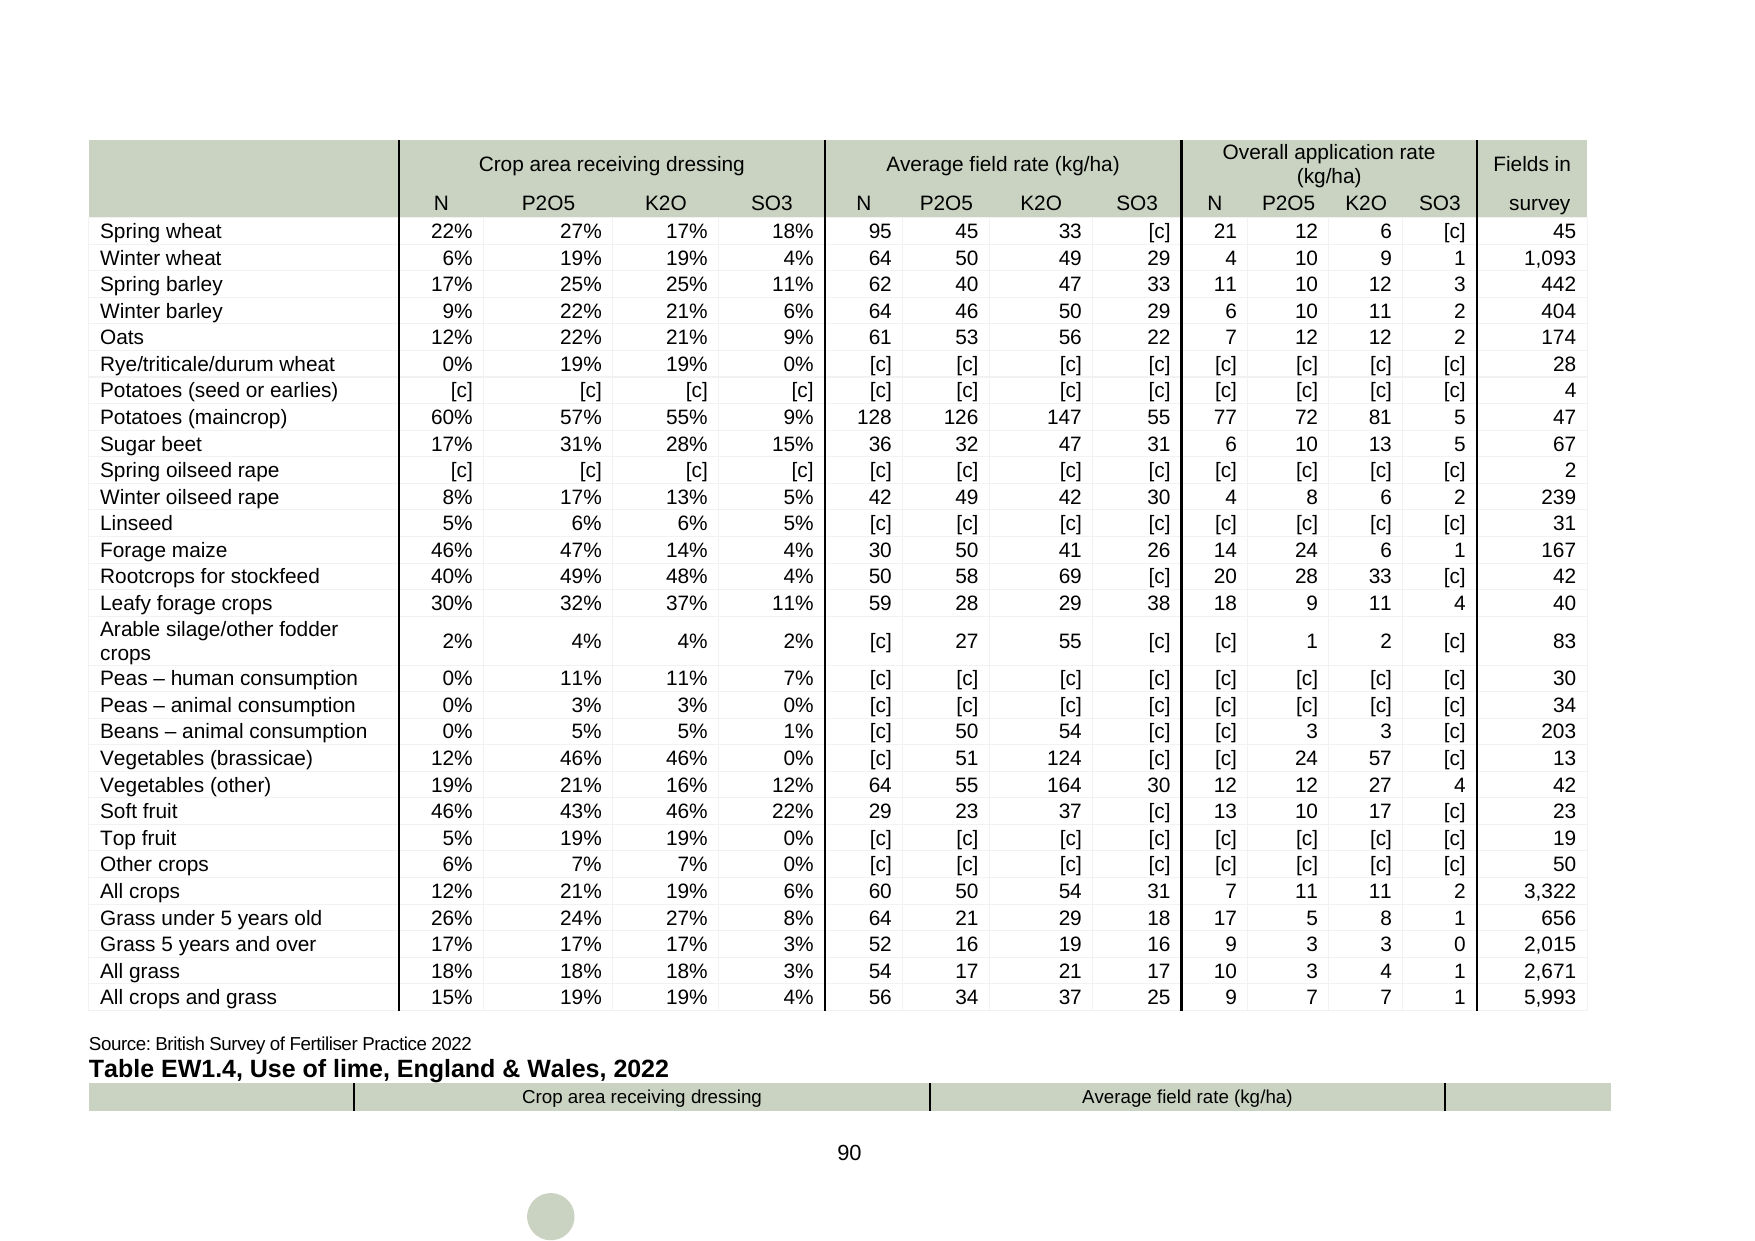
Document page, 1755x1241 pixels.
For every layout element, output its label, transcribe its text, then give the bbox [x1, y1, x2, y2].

table_cell 57 [1329, 745, 1402, 771]
table_cell [c] [826, 851, 902, 877]
table_cell Oats [89, 324, 398, 350]
table_cell 58 [903, 564, 989, 589]
table_cell [c] [1403, 719, 1476, 744]
table_cell 1,093 [1478, 245, 1587, 270]
table_cell 18% [400, 958, 483, 983]
table_cell 31 [1093, 431, 1180, 456]
table_cell [c] [1183, 825, 1247, 850]
table_cell 6% [719, 878, 824, 903]
table_cell [c] [1403, 745, 1476, 771]
table_cell 28 [1248, 564, 1328, 589]
table_cell 62 [826, 271, 902, 297]
table_cell 23 [1478, 798, 1587, 824]
table_cell 16% [613, 772, 718, 797]
table_cell Peas – human consumption [89, 666, 398, 691]
table_cell 22 [1093, 324, 1180, 350]
table_cell SO3 [1403, 188, 1476, 217]
table_cell [c] [903, 692, 989, 718]
table_header Average field rate (kg/ha) [826, 140, 1180, 188]
table_cell [c] [826, 719, 902, 744]
table_cell 38 [1093, 590, 1180, 616]
table_cell 4 [1403, 590, 1476, 616]
table_cell 17% [400, 271, 483, 297]
table_cell 50 [990, 298, 1092, 323]
table_cell 25% [484, 271, 612, 297]
table_cell 33 [990, 218, 1092, 244]
table_header Average field rate (kg/ha) [931, 1083, 1444, 1111]
table_cell 4% [719, 245, 824, 270]
table_cell 11% [613, 666, 718, 691]
table_cell Arable silage/other fodder crops [89, 617, 398, 664]
table_cell 19% [484, 825, 612, 850]
table_cell 6 [1329, 484, 1402, 509]
table_cell 17% [613, 218, 718, 244]
table_cell [c] [826, 692, 902, 718]
table_cell [c] [1403, 218, 1476, 244]
table_cell [c] [1093, 218, 1180, 244]
table_cell 30 [1478, 666, 1587, 691]
table_cell 16 [903, 931, 989, 957]
table_cell 40% [400, 564, 483, 589]
table_cell [c] [990, 378, 1092, 403]
table_cell [c] [484, 457, 612, 483]
table_cell 69 [990, 564, 1092, 589]
table_cell 45 [1478, 218, 1587, 244]
table_cell [c] [1403, 851, 1476, 877]
table_cell [c] [1403, 564, 1476, 589]
table_cell 47 [1478, 404, 1587, 429]
table_cell survey [1478, 188, 1587, 217]
table_cell 19% [613, 825, 718, 850]
table_cell 17 [1329, 798, 1402, 824]
table_cell [c] [1183, 719, 1247, 744]
table_cell [c] [903, 510, 989, 536]
table_header Fields in [1478, 140, 1587, 188]
table_cell 28 [1478, 351, 1587, 376]
table_cell 3 [1403, 271, 1476, 297]
table_cell [c] [1183, 457, 1247, 483]
table_cell 2 [1403, 324, 1476, 350]
table_cell 19% [613, 878, 718, 903]
table_cell 3,322 [1478, 878, 1587, 903]
table_cell 11 [1329, 878, 1402, 903]
table_cell P2O5 [903, 188, 989, 217]
table_cell 28 [903, 590, 989, 616]
table_cell 49 [903, 484, 989, 509]
table_cell 54 [990, 878, 1092, 903]
table_cell 37 [990, 984, 1092, 1010]
table_cell 19% [484, 351, 612, 376]
table_cell 50 [1478, 851, 1587, 877]
table_cell [c] [1093, 851, 1180, 877]
table_cell 49 [990, 245, 1092, 270]
table_cell 3% [613, 692, 718, 718]
table_cell [c] [1248, 457, 1328, 483]
table_cell 54 [826, 958, 902, 983]
table_cell 56 [826, 984, 902, 1010]
table_cell 5% [400, 510, 483, 536]
table_cell 29 [826, 798, 902, 824]
table_header Crop area receiving dressing [400, 140, 824, 188]
table_cell 25 [1093, 984, 1180, 1010]
table_cell Vegetables (brassicae) [89, 745, 398, 771]
table_cell [c] [1248, 692, 1328, 718]
table_cell All crops [89, 878, 398, 903]
table_cell 30 [1093, 772, 1180, 797]
table_cell [c] [1093, 745, 1180, 771]
table_cell 60 [826, 878, 902, 903]
table_cell N [1183, 188, 1248, 217]
table_cell 3% [484, 692, 612, 718]
table_cell 239 [1478, 484, 1587, 509]
table_cell 46 [903, 298, 989, 323]
table_cell 61 [826, 324, 902, 350]
table_cell [c] [826, 457, 902, 483]
table_cell 0% [400, 666, 483, 691]
table_cell 24 [1248, 745, 1328, 771]
table_cell 0% [719, 745, 824, 771]
table_cell 31 [1093, 878, 1180, 903]
table_cell 18 [1183, 590, 1247, 616]
table_cell 7 [1183, 878, 1247, 903]
table_cell 18% [613, 958, 718, 983]
table_cell 22% [484, 298, 612, 323]
table_cell Rootcrops for stockfeed [89, 564, 398, 589]
table_cell 67 [1478, 431, 1587, 456]
table_cell 18% [719, 218, 824, 244]
table_cell 17 [1093, 958, 1180, 983]
table_cell [c] [1248, 825, 1328, 850]
table_cell [c] [1403, 798, 1476, 824]
table_cell [c] [903, 351, 989, 376]
table_cell Vegetables (other) [89, 772, 398, 797]
table_cell 64 [826, 298, 902, 323]
table_cell 4% [719, 984, 824, 1010]
table_cell 0% [719, 825, 824, 850]
table_cell [c] [1093, 825, 1180, 850]
table_cell [c] [1183, 510, 1247, 536]
table_cell 18 [1093, 905, 1180, 930]
table_cell 6 [1329, 537, 1402, 562]
table_cell 16 [1093, 931, 1180, 957]
table_cell 64 [826, 905, 902, 930]
table_header [89, 1083, 353, 1111]
table_cell 55 [1093, 404, 1180, 429]
table_cell [c] [903, 666, 989, 691]
table_cell 13 [1478, 745, 1587, 771]
table_cell 12 [1183, 772, 1247, 797]
table_cell 1% [719, 719, 824, 744]
table_cell Rye/triticale/durum wheat [89, 351, 398, 376]
table_cell 6% [400, 245, 483, 270]
table_cell 6% [484, 510, 612, 536]
table_cell [c] [826, 617, 902, 664]
table_cell Winter oilseed rape [89, 484, 398, 509]
table_cell 19% [613, 245, 718, 270]
table_cell Forage maize [89, 537, 398, 562]
table_cell 17 [1183, 905, 1247, 930]
table_cell 0% [400, 692, 483, 718]
table_cell 128 [826, 404, 902, 429]
table_cell 47 [990, 271, 1092, 297]
table_cell 27 [903, 617, 989, 664]
table_cell 46% [400, 798, 483, 824]
table_cell [c] [1329, 825, 1402, 850]
table_cell 12 [1248, 772, 1328, 797]
table_cell 12% [400, 324, 483, 350]
table_cell [c] [990, 510, 1092, 536]
table_cell Winter wheat [89, 245, 398, 270]
table_cell 11% [484, 666, 612, 691]
table_cell 8 [1329, 905, 1402, 930]
table_cell 33 [1329, 564, 1402, 589]
table_cell 29 [1093, 298, 1180, 323]
table_cell 2 [1403, 298, 1476, 323]
table_cell Soft fruit [89, 798, 398, 824]
table_cell 9% [719, 324, 824, 350]
table_cell [c] [990, 351, 1092, 376]
table_cell 47 [990, 431, 1092, 456]
table_cell [c] [1248, 851, 1328, 877]
table_cell 42 [1478, 564, 1587, 589]
table_cell 167 [1478, 537, 1587, 562]
table_cell 174 [1478, 324, 1587, 350]
table_cell [c] [990, 825, 1092, 850]
table_cell 7 [1329, 984, 1402, 1010]
table_cell 5% [719, 510, 824, 536]
table_cell [c] [1403, 510, 1476, 536]
table_cell 0 [1403, 931, 1476, 957]
table_cell 46% [400, 537, 483, 562]
table_cell 30 [1093, 484, 1180, 509]
subtitle Table EW1.4, Use of lime, England & Wales, 2022 [89, 1054, 1559, 1083]
table_cell 49% [484, 564, 612, 589]
table_cell 17% [484, 931, 612, 957]
table_cell 3 [1329, 719, 1402, 744]
table_cell 2 [1403, 484, 1476, 509]
table_cell 13 [1183, 798, 1247, 824]
table_cell 4% [613, 617, 718, 664]
table_cell 9% [719, 404, 824, 429]
table_cell 1 [1403, 958, 1476, 983]
table_cell 21 [903, 905, 989, 930]
table_cell 28% [613, 431, 718, 456]
table_cell 59 [826, 590, 902, 616]
table_cell [89, 188, 398, 217]
table_cell 15% [719, 431, 824, 456]
table_cell [c] [1093, 719, 1180, 744]
table_cell [c] [1248, 510, 1328, 536]
table_cell [c] [903, 378, 989, 403]
table_cell 30% [400, 590, 483, 616]
table_cell 19% [484, 984, 612, 1010]
table_cell 22% [484, 324, 612, 350]
table_cell 51 [903, 745, 989, 771]
table_cell 1 [1248, 617, 1328, 664]
table_cell 6 [1183, 431, 1247, 456]
table_cell 3 [1248, 958, 1328, 983]
table_cell Other crops [89, 851, 398, 877]
table_cell 34 [1478, 692, 1587, 718]
table_cell 17% [613, 931, 718, 957]
table_cell 9 [1183, 984, 1247, 1010]
table_cell 42 [990, 484, 1092, 509]
table_cell 55% [613, 404, 718, 429]
table_cell Spring oilseed rape [89, 457, 398, 483]
table_cell 48% [613, 564, 718, 589]
table_cell 43% [484, 798, 612, 824]
table_cell 5,993 [1478, 984, 1587, 1010]
table_cell 46% [484, 745, 612, 771]
table_cell 21% [484, 878, 612, 903]
table_cell 11 [1329, 298, 1402, 323]
table_cell 2,015 [1478, 931, 1587, 957]
table_cell Linseed [89, 510, 398, 536]
table_cell 27% [613, 905, 718, 930]
table_cell 8% [400, 484, 483, 509]
table_cell [c] [903, 825, 989, 850]
table_cell 13 [1329, 431, 1402, 456]
table_cell [c] [1183, 617, 1247, 664]
table_cell 25% [613, 271, 718, 297]
table_cell Leafy forage crops [89, 590, 398, 616]
table_cell [c] [1248, 378, 1328, 403]
table_cell [c] [400, 457, 483, 483]
table_cell 4 [1329, 958, 1402, 983]
table_cell All grass [89, 958, 398, 983]
table_cell [c] [1403, 378, 1476, 403]
table_cell 11 [1183, 271, 1247, 297]
table_cell 19% [400, 772, 483, 797]
table_cell 31% [484, 431, 612, 456]
table_cell [c] [1183, 378, 1247, 403]
table_cell 3% [719, 931, 824, 957]
table_cell 34 [903, 984, 989, 1010]
table_cell Spring barley [89, 271, 398, 297]
table_cell 9 [1248, 590, 1328, 616]
table_cell [c] [1183, 666, 1247, 691]
table_cell 19% [613, 351, 718, 376]
table_cell [c] [1403, 617, 1476, 664]
table_cell 12 [1248, 218, 1328, 244]
table_cell [c] [1403, 692, 1476, 718]
table_cell 404 [1478, 298, 1587, 323]
table_cell 10 [1248, 798, 1328, 824]
table_cell [c] [1248, 351, 1328, 376]
table_cell 12% [719, 772, 824, 797]
table_cell 7% [484, 851, 612, 877]
table_cell [c] [1093, 692, 1180, 718]
table_cell [c] [1093, 798, 1180, 824]
table_cell 37 [990, 798, 1092, 824]
table_cell [c] [1093, 564, 1180, 589]
table_cell 7 [1183, 324, 1247, 350]
table_cell 22% [719, 798, 824, 824]
table_cell 2% [719, 617, 824, 664]
table_cell [c] [1329, 851, 1402, 877]
table_cell Spring wheat [89, 218, 398, 244]
table_cell P2O5 [484, 188, 613, 217]
table_cell [c] [484, 378, 612, 403]
table_cell 24 [1248, 537, 1328, 562]
table_cell 9 [1183, 931, 1247, 957]
table_cell 10 [1248, 245, 1328, 270]
table_cell 5% [484, 719, 612, 744]
table_cell 17% [400, 931, 483, 957]
table_cell 10 [1248, 298, 1328, 323]
table_cell Sugar beet [89, 431, 398, 456]
table_cell 29 [990, 590, 1092, 616]
table_cell 21% [613, 298, 718, 323]
table_cell SO3 [1093, 188, 1180, 217]
table_cell 32 [903, 431, 989, 456]
table_cell 11 [1329, 590, 1402, 616]
table_cell [c] [990, 692, 1092, 718]
table_cell 95 [826, 218, 902, 244]
table_cell [c] [1403, 825, 1476, 850]
table_cell [c] [1403, 351, 1476, 376]
table_cell [c] [1329, 692, 1402, 718]
table_cell 7% [613, 851, 718, 877]
text Source: British Survey of Fertiliser Practice 2022 [89, 1032, 1559, 1054]
table_cell 0% [400, 719, 483, 744]
table_cell 3% [719, 958, 824, 983]
table_cell 13% [613, 484, 718, 509]
table_cell 26% [400, 905, 483, 930]
table_cell 36 [826, 431, 902, 456]
table_cell Beans – animal consumption [89, 719, 398, 744]
table_cell [c] [1329, 510, 1402, 536]
table_cell 50 [826, 564, 902, 589]
table_cell [c] [1403, 666, 1476, 691]
table_cell 12 [1248, 324, 1328, 350]
table_cell 64 [826, 245, 902, 270]
table_cell [c] [1329, 457, 1402, 483]
table_cell [c] [719, 457, 824, 483]
table_cell 8 [1248, 484, 1328, 509]
table_cell 0% [719, 851, 824, 877]
table_cell 2 [1329, 617, 1402, 664]
table_header [89, 140, 398, 188]
table_cell 81 [1329, 404, 1402, 429]
table_cell 656 [1478, 905, 1587, 930]
table_cell 6 [1183, 298, 1247, 323]
table_cell 50 [903, 719, 989, 744]
table_cell 7 [1248, 984, 1328, 1010]
table_cell 6% [613, 510, 718, 536]
table_cell 1 [1403, 245, 1476, 270]
table_cell 2,671 [1478, 958, 1587, 983]
table_cell Grass under 5 years old [89, 905, 398, 930]
table_header Overall application rate (kg/ha) [1183, 140, 1476, 188]
table_cell P2O5 [1248, 188, 1329, 217]
table_cell 30 [826, 537, 902, 562]
table_cell 21 [990, 958, 1092, 983]
table_cell K2O [989, 188, 1093, 217]
table_cell 64 [826, 772, 902, 797]
table_cell [c] [826, 378, 902, 403]
table_cell 22% [400, 218, 483, 244]
table_cell 2 [1403, 878, 1476, 903]
table_cell 147 [990, 404, 1092, 429]
table_cell [c] [1093, 351, 1180, 376]
table_cell 10 [1183, 958, 1247, 983]
table_cell 37% [613, 590, 718, 616]
table_cell 40 [1478, 590, 1587, 616]
table_cell 19 [1478, 825, 1587, 850]
table_cell 55 [903, 772, 989, 797]
table_cell 126 [903, 404, 989, 429]
table_cell 18% [484, 958, 612, 983]
table_cell 50 [903, 878, 989, 903]
table_cell 15% [400, 984, 483, 1010]
table_cell 4 [1478, 378, 1587, 403]
table_cell Grass 5 years and over [89, 931, 398, 957]
table_cell 72 [1248, 404, 1328, 429]
table_cell 27% [484, 218, 612, 244]
table_cell 6 [1329, 218, 1402, 244]
table_cell K2O [613, 188, 719, 217]
table_cell [c] [826, 825, 902, 850]
table_cell 9 [1329, 245, 1402, 270]
table_cell 21 [1183, 218, 1247, 244]
table_cell 12% [400, 745, 483, 771]
table_cell 50 [903, 245, 989, 270]
table_cell 11 [1248, 878, 1328, 903]
table_cell 7% [719, 666, 824, 691]
table_cell 47% [484, 537, 612, 562]
table_cell 33 [1093, 271, 1180, 297]
table_cell N [826, 188, 903, 217]
table_cell [c] [1329, 378, 1402, 403]
table_cell SO3 [719, 188, 824, 217]
table_cell 10 [1248, 431, 1328, 456]
table_cell 24% [484, 905, 612, 930]
table_cell [c] [1329, 351, 1402, 376]
table_cell [c] [719, 378, 824, 403]
table_cell 19% [613, 984, 718, 1010]
table_cell 5 [1403, 404, 1476, 429]
table_cell 1 [1403, 905, 1476, 930]
table_cell 11% [719, 590, 824, 616]
table_cell 4% [719, 564, 824, 589]
table_cell 2% [400, 617, 483, 664]
table_cell [c] [1329, 666, 1402, 691]
table_cell Top fruit [89, 825, 398, 850]
table_cell 4 [1183, 245, 1247, 270]
table_cell 0% [719, 692, 824, 718]
table_cell 60% [400, 404, 483, 429]
table_cell [c] [826, 666, 902, 691]
table_cell 3 [1248, 931, 1328, 957]
table_cell 6% [400, 851, 483, 877]
table_cell [c] [1093, 457, 1180, 483]
table_cell 83 [1478, 617, 1587, 664]
table_cell [c] [990, 457, 1092, 483]
table_cell [c] [1248, 666, 1328, 691]
table_cell 21% [613, 324, 718, 350]
table_cell 1 [1403, 984, 1476, 1010]
table_cell 52 [826, 931, 902, 957]
table_cell 77 [1183, 404, 1247, 429]
table_cell 32% [484, 590, 612, 616]
table_cell 20 [1183, 564, 1247, 589]
table_cell 14 [1183, 537, 1247, 562]
table_cell [c] [826, 745, 902, 771]
table_cell 57% [484, 404, 612, 429]
table_cell 45 [903, 218, 989, 244]
table_cell 442 [1478, 271, 1587, 297]
table_cell [c] [1183, 692, 1247, 718]
table_cell 46% [613, 745, 718, 771]
table_cell 41 [990, 537, 1092, 562]
table_cell [c] [1183, 851, 1247, 877]
table_cell [c] [1403, 457, 1476, 483]
table_cell 55 [990, 617, 1092, 664]
table_cell [c] [1093, 617, 1180, 664]
table_cell 56 [990, 324, 1092, 350]
table_cell N [400, 188, 484, 217]
table_cell [c] [613, 457, 718, 483]
table_cell 11% [719, 271, 824, 297]
table_cell 124 [990, 745, 1092, 771]
table_cell 40 [903, 271, 989, 297]
table_header [1529, 1083, 1611, 1111]
table_cell [c] [990, 851, 1092, 877]
table_cell [c] [1183, 351, 1247, 376]
table_cell [c] [400, 378, 483, 403]
table_cell 31 [1478, 510, 1587, 536]
table_cell 17% [400, 431, 483, 456]
table_cell 17% [484, 484, 612, 509]
table_cell 12 [1329, 271, 1402, 297]
table_cell [c] [826, 351, 902, 376]
table_cell [c] [1093, 666, 1180, 691]
table_cell 21% [484, 772, 612, 797]
table_cell 8% [719, 905, 824, 930]
table_cell [c] [903, 851, 989, 877]
table_cell 53 [903, 324, 989, 350]
table_cell 14% [613, 537, 718, 562]
table_cell 19% [484, 245, 612, 270]
table_cell 1 [1403, 537, 1476, 562]
table_cell 5% [719, 484, 824, 509]
table_cell 19 [990, 931, 1092, 957]
table_cell 42 [826, 484, 902, 509]
table_cell 4% [719, 537, 824, 562]
table_cell [c] [826, 510, 902, 536]
table_cell [c] [1093, 378, 1180, 403]
table_cell 12 [1329, 324, 1402, 350]
table_cell 6% [719, 298, 824, 323]
table_cell 203 [1478, 719, 1587, 744]
table_cell 0% [719, 351, 824, 376]
table_cell 29 [990, 905, 1092, 930]
table_header [1446, 1083, 1529, 1111]
table_cell 5% [613, 719, 718, 744]
table_cell 3 [1248, 719, 1328, 744]
table_header Crop area receiving dressing [355, 1083, 929, 1111]
table_cell 5 [1403, 431, 1476, 456]
table_cell 4 [1403, 772, 1476, 797]
table_cell [c] [1093, 510, 1180, 536]
table_cell K2O [1329, 188, 1403, 217]
table_cell 23 [903, 798, 989, 824]
table_cell 4 [1183, 484, 1247, 509]
table_cell 9% [400, 298, 483, 323]
table_cell 54 [990, 719, 1092, 744]
table_cell [c] [1183, 745, 1247, 771]
table_cell 27 [1329, 772, 1402, 797]
table_cell 29 [1093, 245, 1180, 270]
table_cell 50 [903, 537, 989, 562]
table_cell All crops and grass [89, 984, 398, 1010]
table_cell Potatoes (seed or earlies) [89, 378, 398, 403]
table_cell [c] [613, 378, 718, 403]
table_cell 0% [400, 351, 483, 376]
table_cell 42 [1478, 772, 1587, 797]
table_cell Peas – animal consumption [89, 692, 398, 718]
table_cell 3 [1329, 931, 1402, 957]
table_cell 10 [1248, 271, 1328, 297]
table_cell [c] [903, 457, 989, 483]
table_cell 4% [484, 617, 612, 664]
table_cell 12% [400, 878, 483, 903]
table_cell 164 [990, 772, 1092, 797]
table_cell 17 [903, 958, 989, 983]
table_cell Potatoes (maincrop) [89, 404, 398, 429]
table_cell 26 [1093, 537, 1180, 562]
table_cell 46% [613, 798, 718, 824]
table_cell [c] [990, 666, 1092, 691]
table_cell Winter barley [89, 298, 398, 323]
table_cell 5% [400, 825, 483, 850]
table_cell 2 [1478, 457, 1587, 483]
table_cell 5 [1248, 905, 1328, 930]
